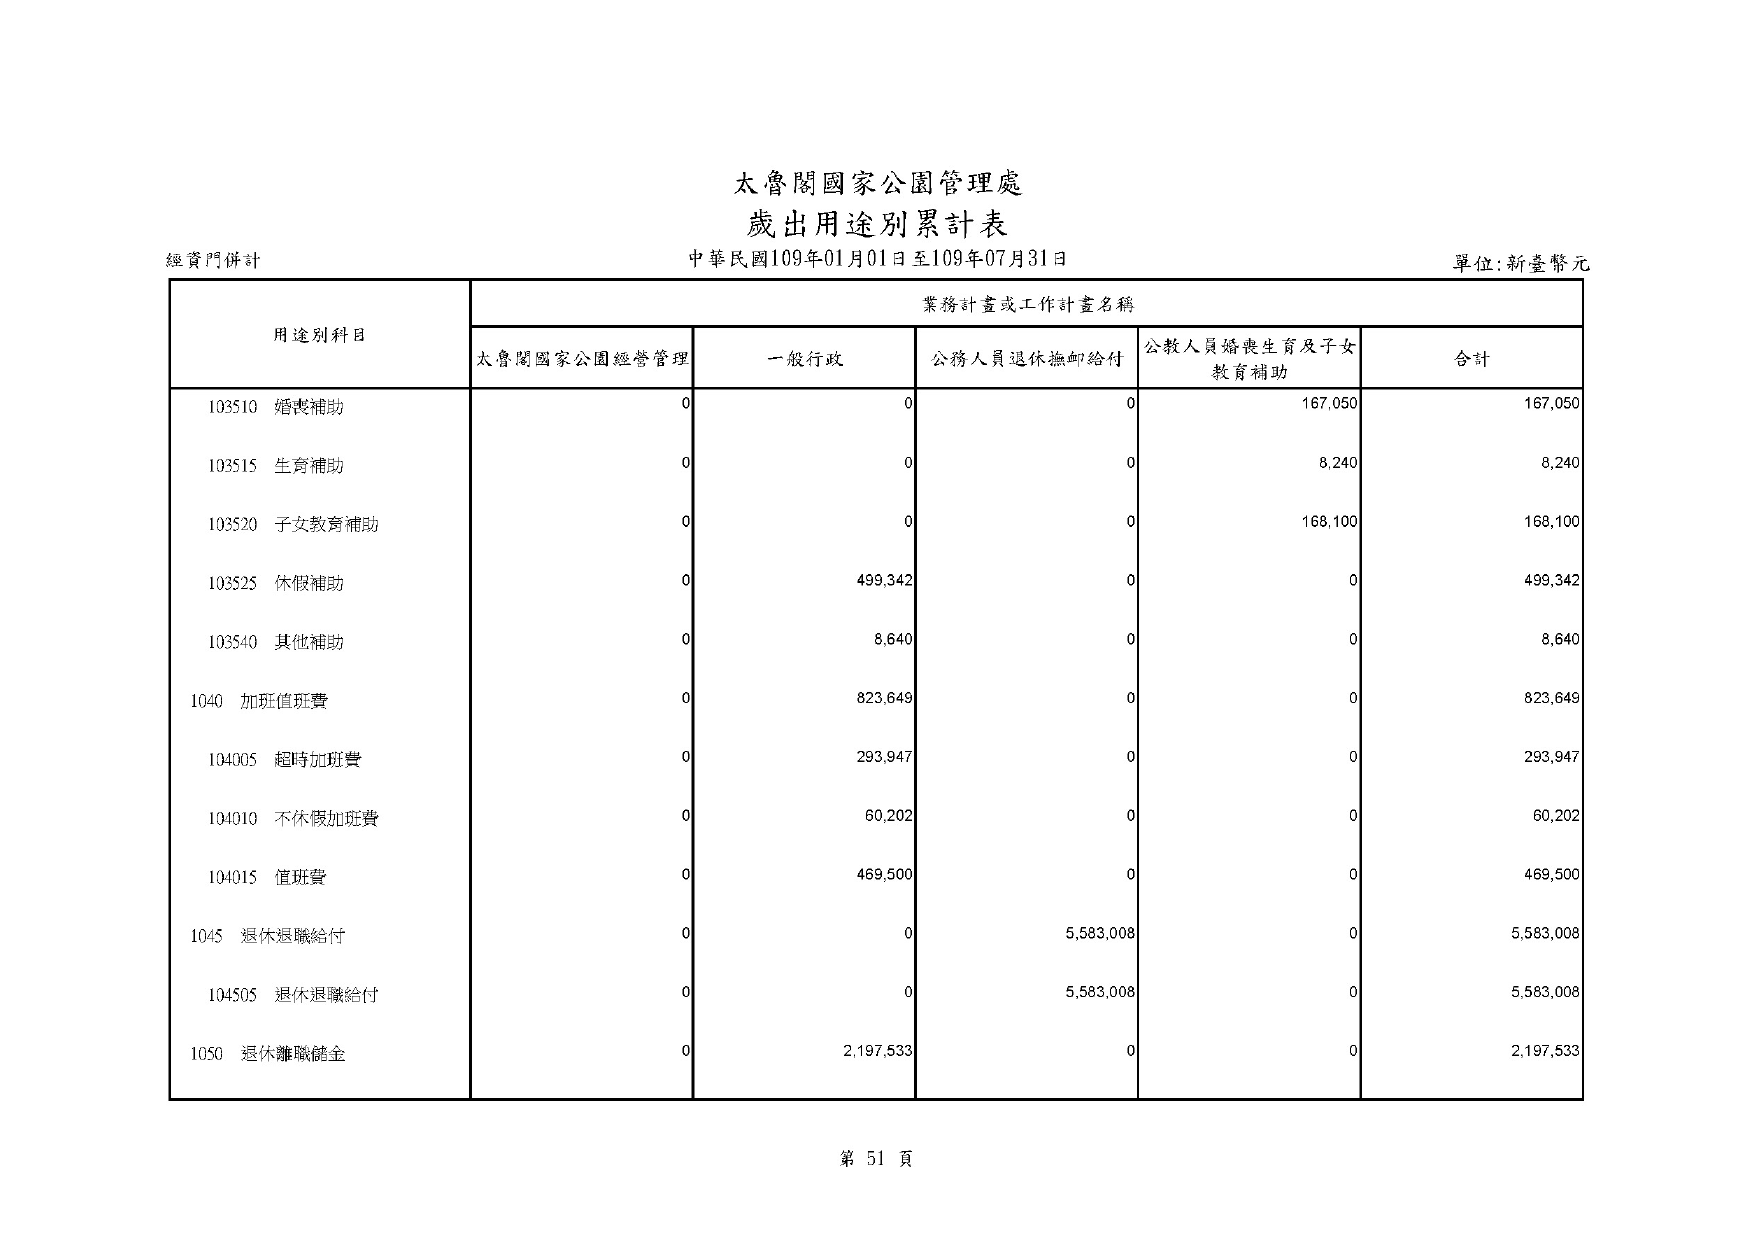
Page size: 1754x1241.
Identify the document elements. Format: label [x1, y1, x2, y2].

picture [59, 59, 1695, 1216]
